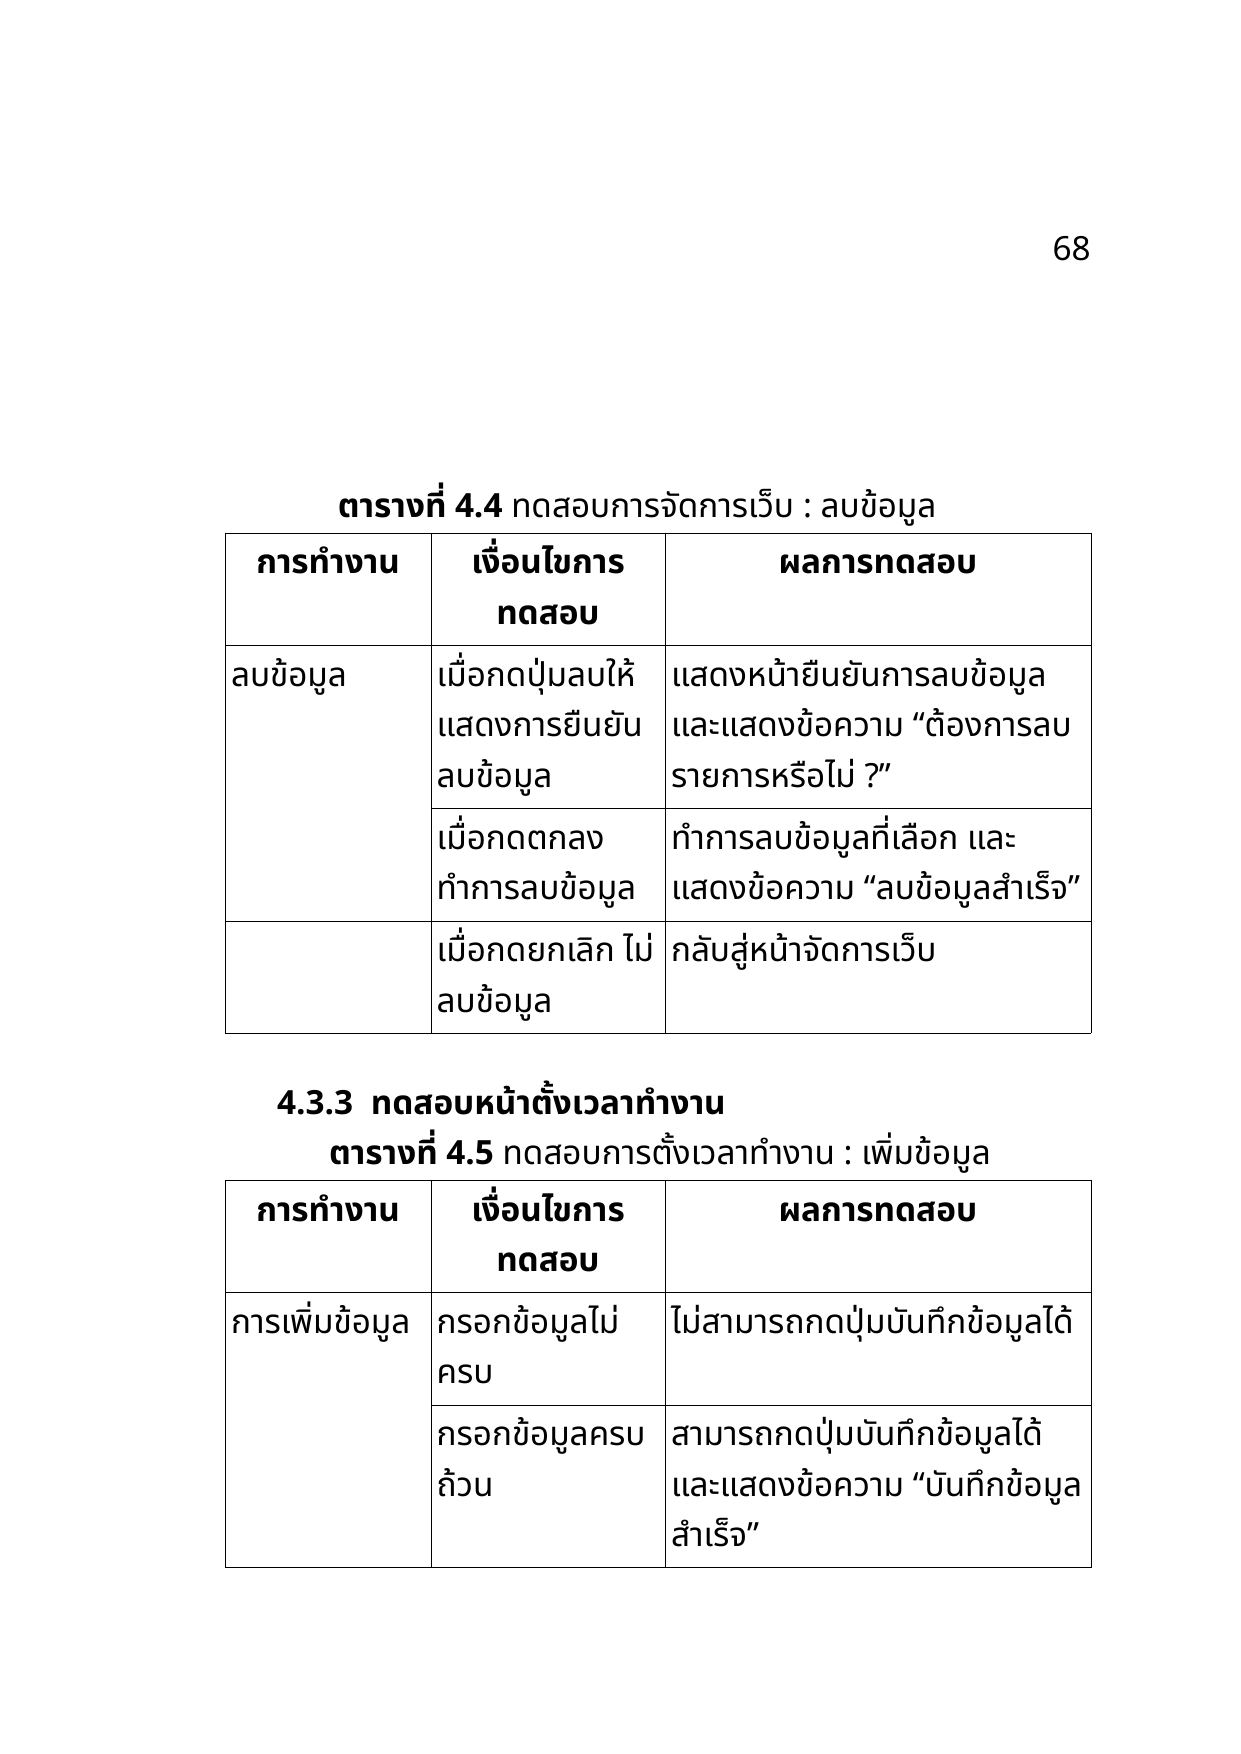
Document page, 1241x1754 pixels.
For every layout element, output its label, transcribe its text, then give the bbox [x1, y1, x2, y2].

table_header การทำงาน [226, 1181, 431, 1292]
text ตารางที่ 4.5 ทดสอบการตั้งเวลาทำงาน : เพิ่มข้อมูล [225, 1129, 1091, 1180]
table_cell แสดงหน้ายืนยันการลบข้อมูล และแสดงข้อความ “ต้องการลบรายการหรือไม่ ?” [666, 646, 1091, 808]
table_cell สามารถกดปุ่มบันทึกข้อมูลได้ และแสดงข้อความ “บันทึกข้อมูลสำเร็จ” [666, 1406, 1091, 1567]
table_cell การเพิ่มข้อมูล [226, 1293, 431, 1567]
table_cell ทำการลบข้อมูลที่เลือก และแสดงข้อความ “ลบข้อมูลสำเร็จ” [666, 809, 1091, 921]
table_cell ลบข้อมูล [226, 646, 431, 921]
table_cell กลับสู่หน้าจัดการเว็บ [666, 922, 1091, 1033]
table_cell [226, 922, 431, 1033]
table_cell เมื่อกดปุ่มลบให้แสดงการยืนยันลบข้อมูล [432, 646, 665, 808]
text 4.3.3 ทดสอบหน้าตั้งเวลาทำงาน [225, 1078, 1091, 1129]
table_header ผลการทดสอบ [666, 1181, 1091, 1292]
table_cell เมื่อกดตกลง ทำการลบข้อมูล [432, 809, 665, 921]
table_header เงื่อนไขการทดสอบ [432, 534, 665, 645]
table_header การทำงาน [226, 534, 431, 645]
table_cell กรอกข้อมูลไม่ครบ [432, 1293, 665, 1404]
text ตารางที่ 4.4 ทดสอบการจัดการเว็บ : ลบข้อมูล [225, 482, 1091, 533]
table_cell ไม่สามารถกดปุ่มบันทึกข้อมูลได้ [666, 1293, 1091, 1404]
table_header ผลการทดสอบ [666, 534, 1091, 645]
table_cell กรอกข้อมูลครบถ้วน [432, 1406, 665, 1567]
table_header เงื่อนไขการทดสอบ [432, 1181, 665, 1292]
table_cell เมื่อกดยกเลิก ไม่ลบข้อมูล [432, 922, 665, 1033]
